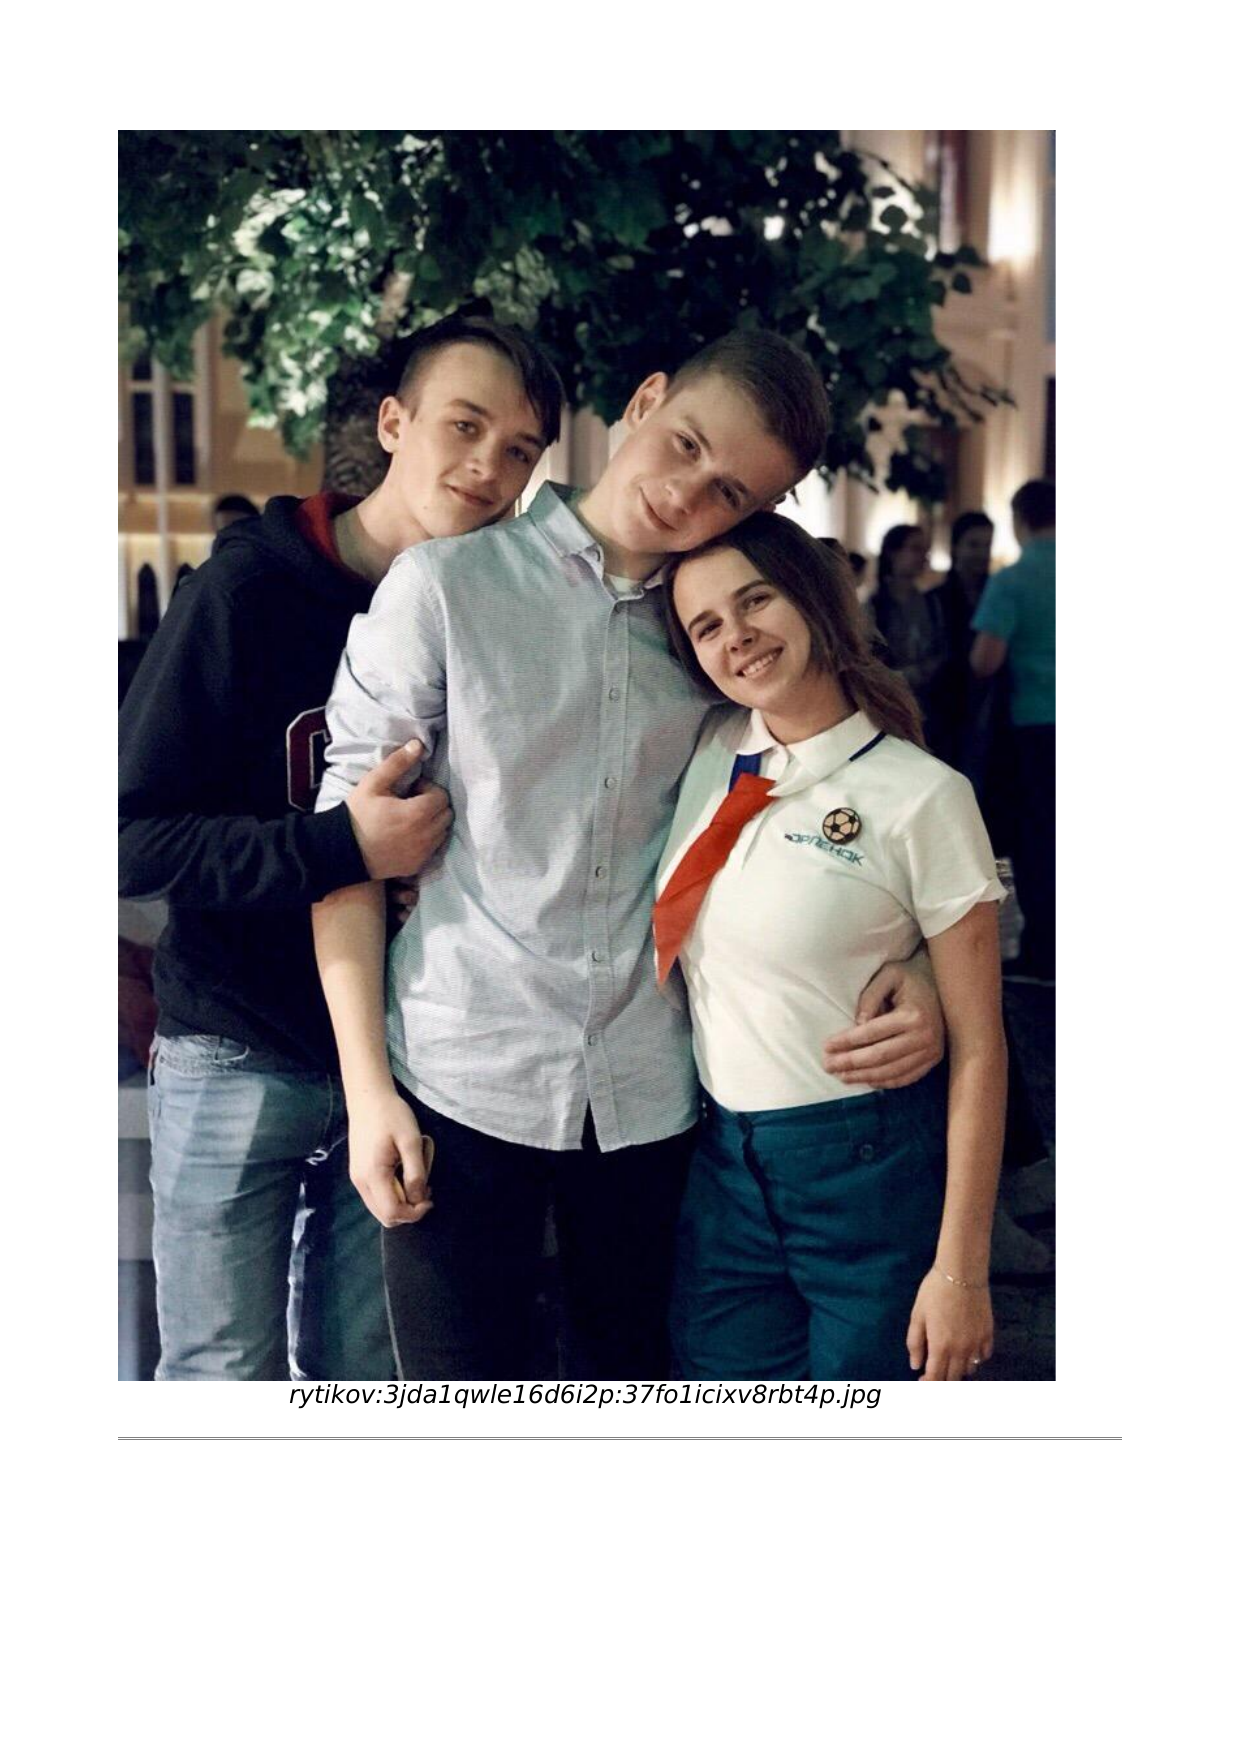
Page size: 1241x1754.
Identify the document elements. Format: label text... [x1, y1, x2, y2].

picture [1022, 695, 1056, 715]
picture [118, 130, 1056, 1381]
picture [840, 1336, 847, 1343]
picture [831, 1307, 844, 1315]
picture [820, 1373, 826, 1381]
text rytikov:3jda1qwle16d6i2p:37fo1icixv8rbt4p.jpg [118, 1381, 1056, 1410]
